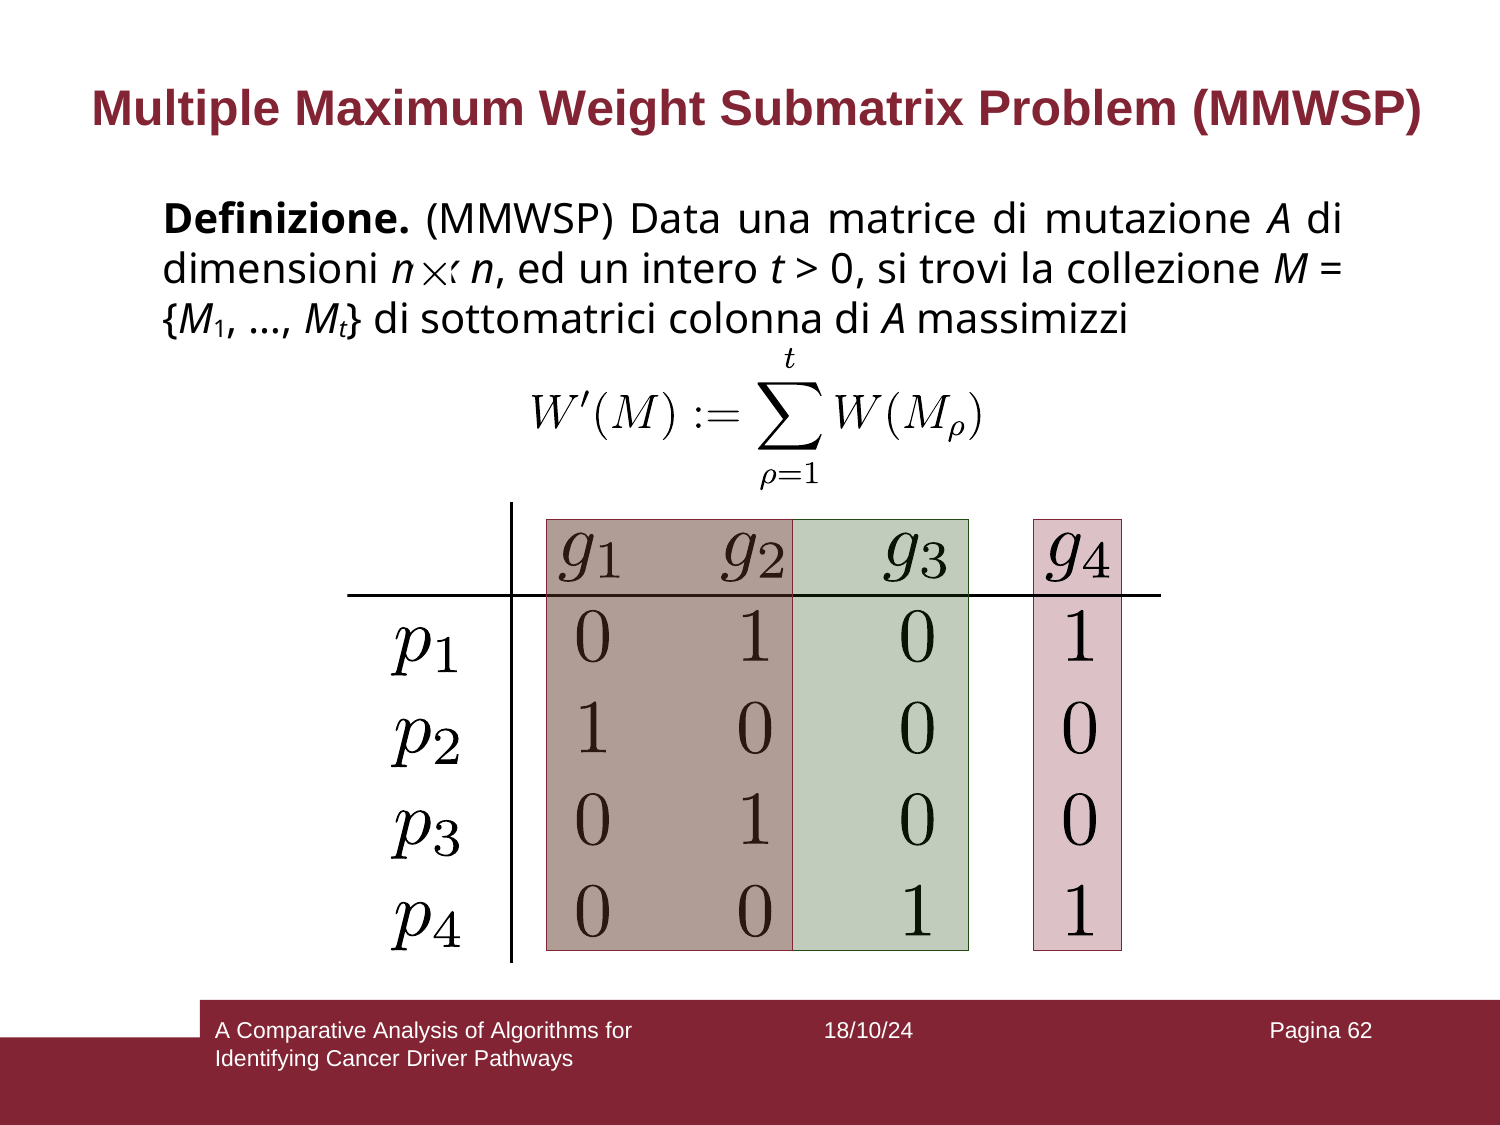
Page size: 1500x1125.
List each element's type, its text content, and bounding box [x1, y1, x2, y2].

picture [347, 502, 1188, 981]
text_box 18/10/24 [712, 1008, 1026, 1084]
text_box Definizione. (MMWSP) Data una matrice di mutazione A di dimensioni m x n, ed un intero t > 0, si trovi la collezione M = {M1, …, Mt} di sottomatrici colonna di A massimizzi [147, 184, 1359, 350]
text_box A Comparative Analysis of Algorithms for Identifying Cancer Driver Pathways [199, 1008, 676, 1084]
picture [416, 262, 446, 286]
text_box [546, 519, 969, 951]
title Multiple Maximum Weight Submatrix Problem (MMWSP) [76, 67, 1459, 203]
picture [531, 347, 981, 491]
text_box Pagina <number> [1074, 1008, 1388, 1084]
text_box [413, 243, 452, 297]
